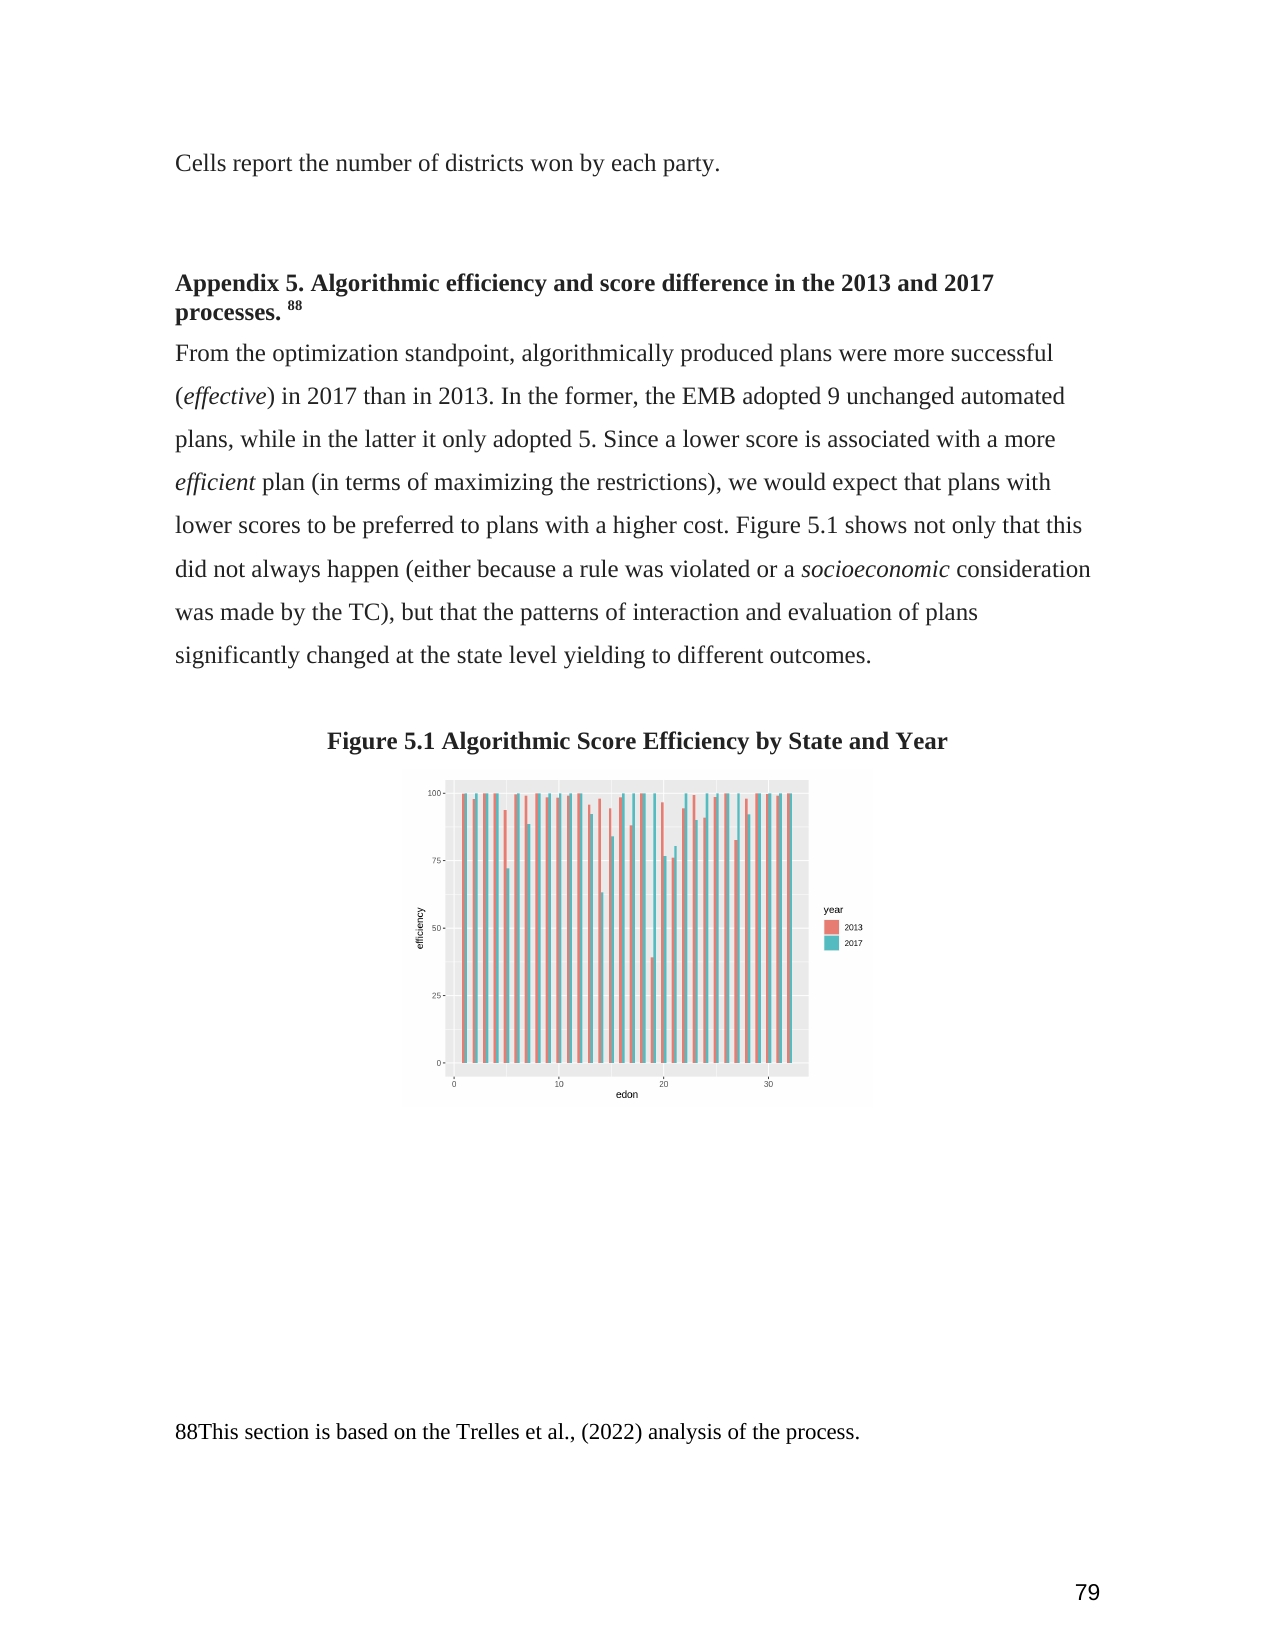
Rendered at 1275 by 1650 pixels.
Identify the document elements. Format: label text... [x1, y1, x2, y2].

text From the optimization standpoint, algorithmically produced plans were more successful (effective) in 2017 than in 2013. In the former, the EMB adopted 9 unchanged automated plans, while in the latter it only adopted 5. Since a lower score is associated with a more efficient plan (in terms of maximizing the restrictions), we would expect that plans with lower scores to be preferred to plans with a higher cost. Figure 5.1 shows not only that this did not always happen (either because a rule was violated or a socioeconomic consideration was made by the TC), but that the patterns of interaction and evaluation of plans significantly changed at the state level yielding to different outcomes. [175, 338, 1100, 669]
subtitle Appendix 5. Algorithmic efficiency and score difference in the 2013 and 2017 processes. [175, 268, 1088, 326]
picture [402, 769, 873, 1107]
text Cells report the number of districts won by each party. [175, 148, 1100, 177]
text Figure 5.1 Algorithmic Score Efficiency by State and Year [175, 726, 1100, 755]
text This section is based on the Trelles et al., (2022) analysis of the process. [175, 1418, 1100, 1445]
